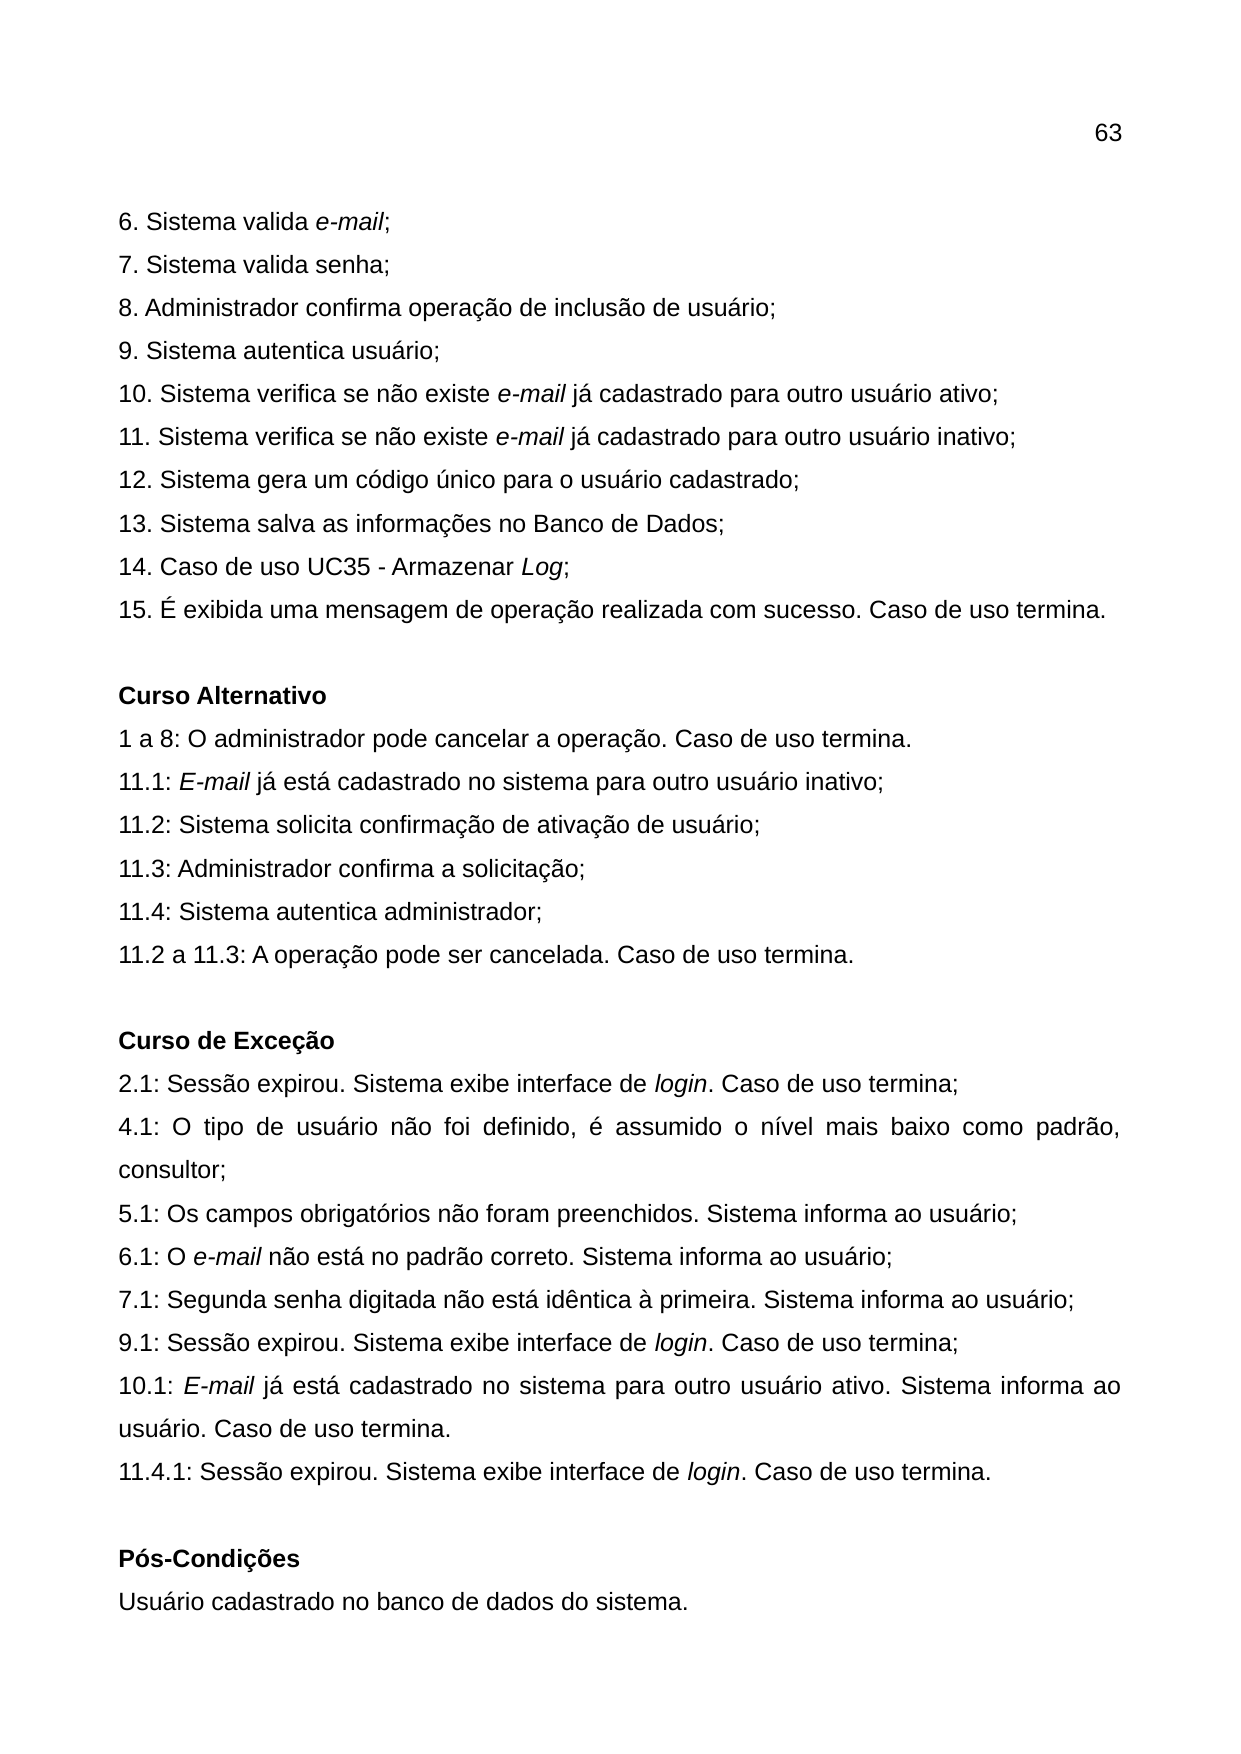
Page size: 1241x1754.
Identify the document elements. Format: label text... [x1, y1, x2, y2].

text 11.1: E-mail já está cadastrado no sistema para outro usuário inativo; [118, 767, 1122, 796]
text Curso de Exceção [118, 1026, 1122, 1055]
text Pós-Condições [118, 1543, 1122, 1572]
text 11.4.1: Sessão expirou. Sistema exibe interface de login. Caso de uso termina. [118, 1457, 1122, 1486]
text 6. Sistema valida e-mail; [118, 207, 1122, 235]
text 11.2: Sistema solicita confirmação de ativação de usuário; [118, 810, 1122, 839]
text 7.1: Segunda senha digitada não está idêntica à primeira. Sistema informa ao usuário; [118, 1285, 1122, 1313]
text 15. É exibida uma mensagem de operação realizada com sucesso. Caso de uso termina. [118, 595, 1122, 623]
text 9.1: Sessão expirou. Sistema exibe interface de login. Caso de uso termina; [118, 1328, 1122, 1357]
text 8. Administrador confirma operação de inclusão de usuário; [118, 293, 1122, 322]
text 11.3: Administrador confirma a solicitação; [118, 853, 1122, 882]
text 11. Sistema verifica se não existe e-mail já cadastrado para outro usuário inativo; [118, 422, 1122, 451]
text 10.1: E-mail já está cadastrado no sistema para outro usuário ativo. Sistema informa ao usuário. Caso de uso termina. [118, 1371, 1122, 1443]
text 1 a 8: O administrador pode cancelar a operação. Caso de uso termina. [118, 724, 1122, 753]
text Usuário cadastrado no banco de dados do sistema. [118, 1587, 1122, 1615]
text 5.1: Os campos obrigatórios não foram preenchidos. Sistema informa ao usuário; [118, 1198, 1122, 1227]
text 2.1: Sessão expirou. Sistema exibe interface de login. Caso de uso termina; [118, 1069, 1122, 1098]
text 11.2 a 11.3: A operação pode ser cancelada. Caso de uso termina. [118, 940, 1122, 968]
text 14. Caso de uso UC35 - Armazenar Log; [118, 552, 1122, 580]
text 11.4: Sistema autentica administrador; [118, 897, 1122, 925]
text 13. Sistema salva as informações no Banco de Dados; [118, 508, 1122, 537]
text Curso Alternativo [118, 681, 1122, 710]
text 6.1: O e-mail não está no padrão correto. Sistema informa ao usuário; [118, 1242, 1122, 1270]
text 12. Sistema gera um código único para o usuário cadastrado; [118, 465, 1122, 494]
text 10. Sistema verifica se não existe e-mail já cadastrado para outro usuário ativo; [118, 379, 1122, 408]
text 4.1: O tipo de usuário não foi definido, é assumido o nível mais baixo como padrão, consultor; [118, 1112, 1122, 1184]
text 9. Sistema autentica usuário; [118, 336, 1122, 365]
text 7. Sistema valida senha; [118, 250, 1122, 278]
